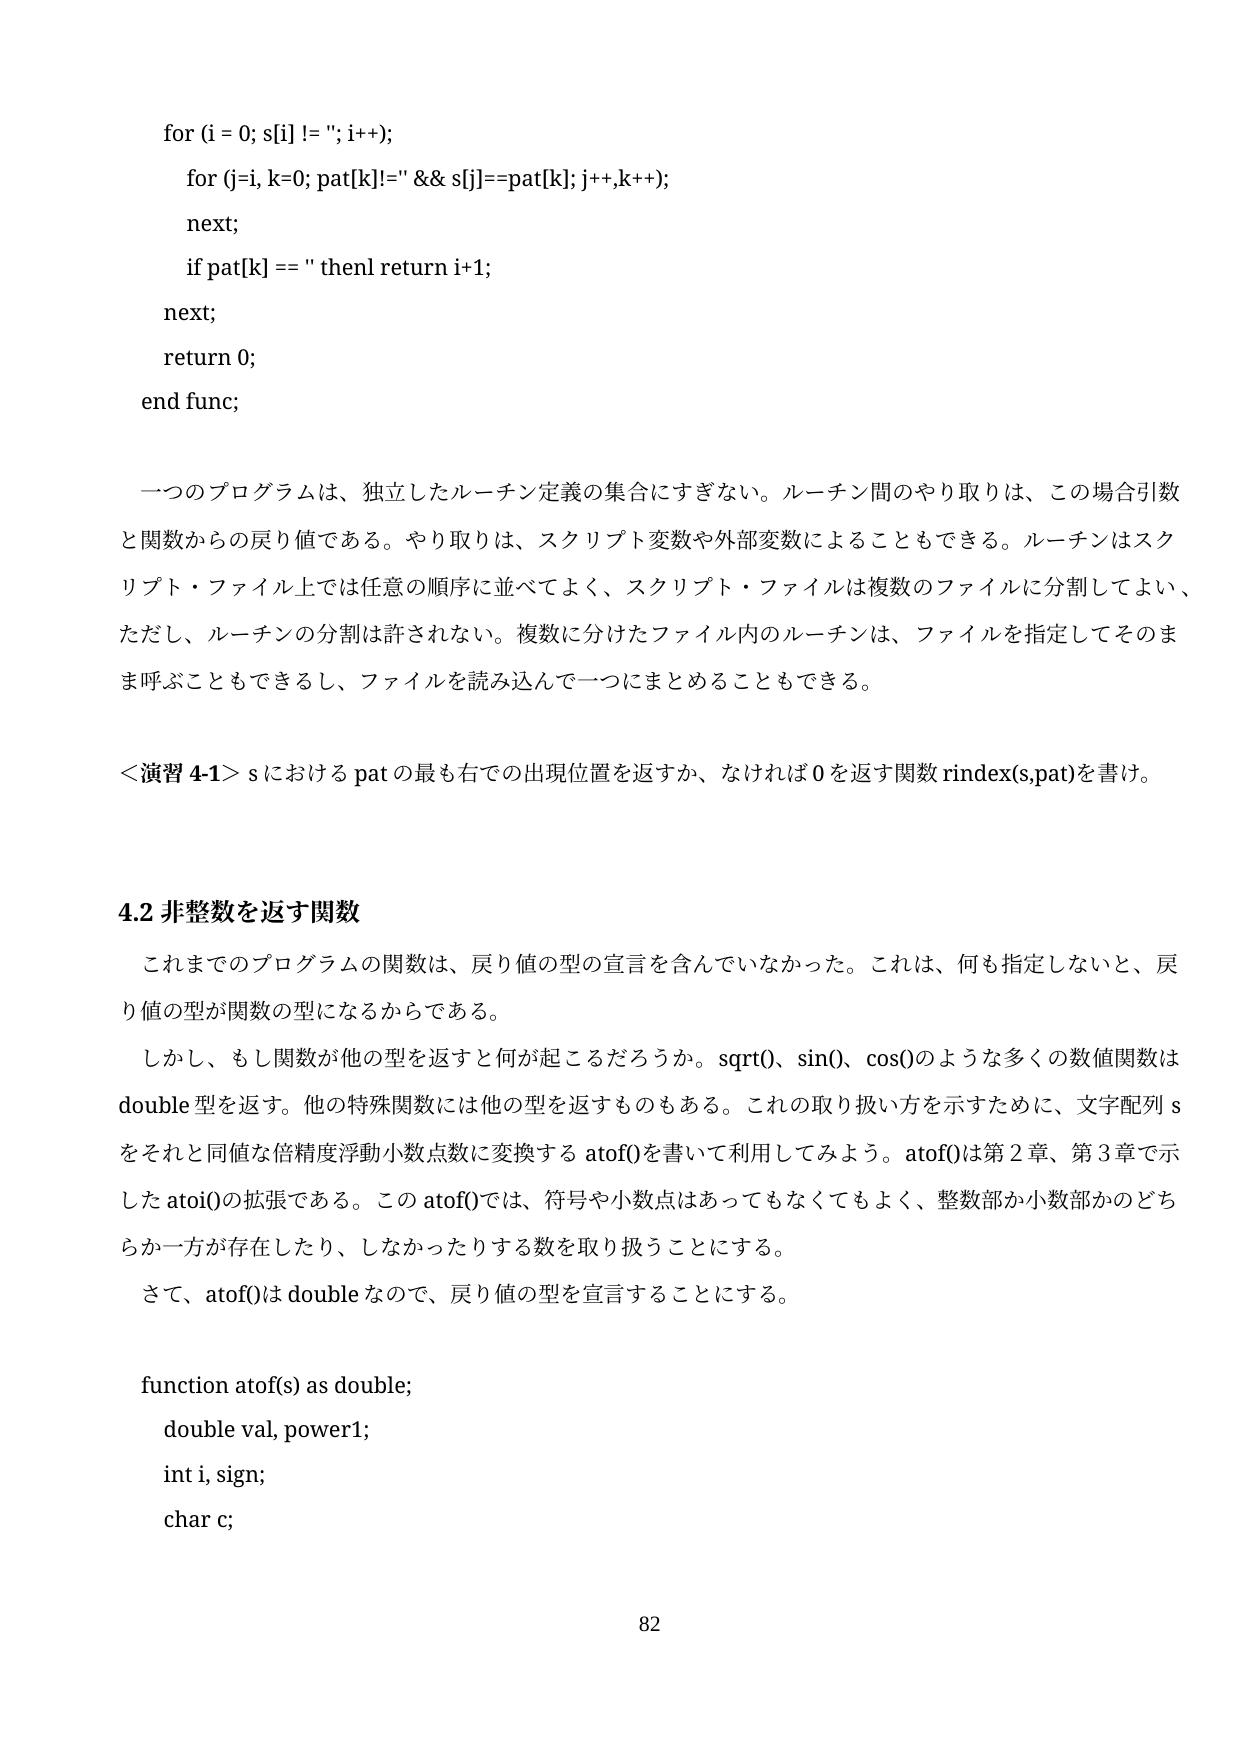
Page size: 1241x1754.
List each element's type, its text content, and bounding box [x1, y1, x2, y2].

text さて、atof()はdoubleなので、戻り値の型を宣言することにする。 [118, 1278, 1181, 1309]
text for (j=i, k=0; pat[k]!='' && s[j]==pat[k]; j++,k++); [118, 163, 1181, 193]
text ＜演習 4-1＞ sにおけるpatの最も右での出現位置を返すか、なければ0を返す関数rindex(s,pat)を書け。 [118, 756, 1181, 788]
text char c; [118, 1504, 1181, 1533]
text double val, power1; [118, 1414, 1181, 1444]
text 一つのプログラムは、独立したルーチン定義の集合にすぎない。ルーチン間のやり取りは、この場合引数と関数からの戻り値である。やり取りは、スクリプト変数や外部変数によることもできる。ルーチンはスクリプト・ファイル上では任意の順序に並べてよく、スクリプト・ファイルは複数のファイルに分割してよい、ただし、ルーチンの分割は許されない。複数に分けたファイル内のルーチンは、ファイルを指定してそのまま呼ぶこともできるし、ファイルを読み込んで一つにまとめることもできる。 [118, 476, 1181, 696]
text end func; [118, 386, 1181, 416]
text function atof(s) as double; [118, 1370, 1181, 1399]
text しかし、もし関数が他の型を返すと何が起こるだろうか。sqrt()、sin()、cos()のような多くの数値関数はdouble型を返す。他の特殊関数には他の型を返すものもある。これの取り扱い方を示すために、文字配列sをそれと同値な倍精度浮動小数点数に変換するatof()を書いて利用してみよう。atof()は第２章、第３章で示したatoi()の拡張である。このatof()では、符号や小数点はあってもなくてもよく、整数部か小数部かのどちらか一方が存在したり、しなかったりする数を取り扱うことにする。 [118, 1041, 1181, 1262]
text int i, sign; [118, 1459, 1181, 1489]
text return 0; [118, 342, 1181, 371]
text 4.2 非整数を返す関数 [118, 893, 1181, 929]
text next; [118, 297, 1181, 327]
text if pat[k] == '' thenl return i+1; [118, 252, 1181, 282]
text for (i = 0; s[i] != ''; i++); [118, 118, 1181, 148]
text next; [118, 207, 1181, 237]
text これまでのプログラムの関数は、戻り値の型の宣言を含んでいなかった。これは、何も指定しないと、戻り値の型が関数の型になるからである。 [118, 947, 1181, 1026]
